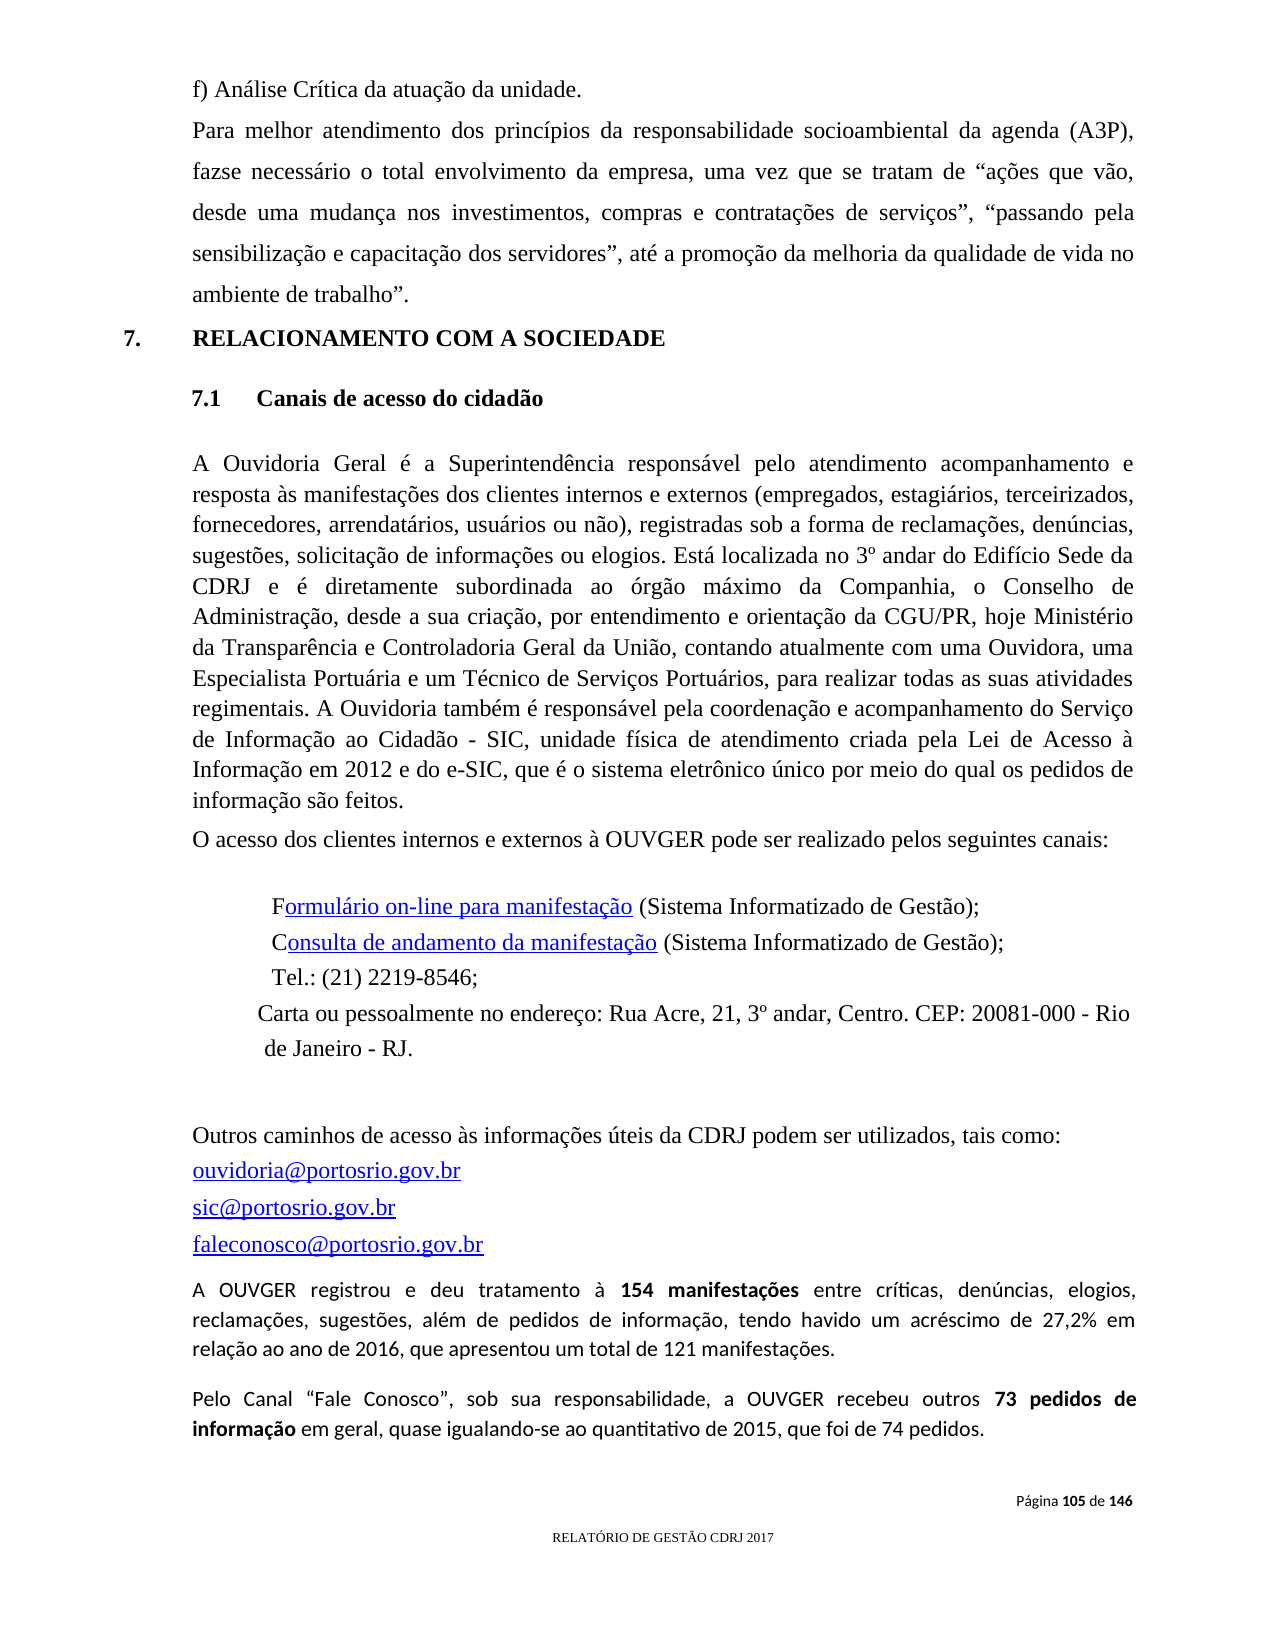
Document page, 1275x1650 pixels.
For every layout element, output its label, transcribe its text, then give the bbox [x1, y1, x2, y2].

list RELACIONAMENTO COM A SOCIEDADE [123, 324, 1135, 352]
text O acesso dos clientes internos e externos à OUVGER pode ser realizado pelos seguintes canais: [192, 823, 1135, 853]
text Carta ou pessoalmente no endereço: Rua Acre, 21, 3º andar, Centro. CEP: 20081-000 - Rio [192, 999, 1137, 1027]
text Para melhor atendimento dos princípios da responsabilidade socioambiental da agenda (A3P), fazse necessário o total envolvimento da empresa, uma vez que se tratam de “ações que vão, desde uma mudança nos investimentos, compras e contratações de serviços”, “passando pela sensibilização e capacitação dos servidores”, até a promoção da melhoria da qualidade de vida no ambiente de trabalho”. [192, 116, 1135, 308]
text Outros caminhos de acesso às informações úteis da CDRJ podem ser utilizados, tais como: [192, 1121, 1135, 1148]
text 7.1 Canais de acesso do cidadão [191, 384, 1137, 412]
text Consulta de andamento da manifestação (Sistema Informatizado de Gestão); [244, 928, 1137, 956]
text Tel.: (21) 2219-8546; [244, 963, 1135, 991]
text f) Análise Crítica da atuação da unidade. [192, 75, 1135, 103]
text ouvidoria@portosrio.gov.br sic@portosrio.gov.br faleconosco@portosrio.gov.br [192, 1156, 660, 1258]
text A Ouvidoria Geral é a Superintendência responsável pelo atendimento acompanhamento e resposta às manifestações dos clientes internos e externos (empregados, estagiários, terceirizados, fornecedores, arrendatários, usuários ou não), registradas sob a forma de reclamações, denúncias, sugestões, solicitação de informações ou elogios. Está localizada no 3º andar do Edifício Sede da CDRJ e é diretamente subordinada ao órgão máximo da Companhia, o Conselho de Administração, desde a sua criação, por entendimento e orientação da CGU/PR, hoje Ministério da Transparência e Controladoria Geral da União, contando atualmente com uma Ouvidora, uma Especialista Portuária e um Técnico de Serviços Portuários, para realizar todas as suas atividades regimentais. A Ouvidoria também é responsável pela coordenação e acompanhamento do Serviço de Informação ao Cidadão - SIC, unidade física de atendimento criada pela Lei de Acesso à Informação em 2012 e do e-SIC, que é o sistema eletrônico único por meio do qual os pedidos de informação são feitos. [192, 449, 1135, 814]
text Pelo Canal “Fale Conosco”, sob sua responsabilidade, a OUVGER recebeu outros 73 pedidos de informação em geral, quase igualando-se ao quantitativo de 2015, que foi de 74 pedidos. [192, 1386, 1137, 1442]
text A OUVGER registrou e deu tratamento à 154 manifestações entre críticas, denúncias, elogios, reclamações, sugestões, além de pedidos de informação, tendo havido um acréscimo de 27,2% em relação ao ano de 2016, que apresentou um total de 121 manifestações. [192, 1276, 1137, 1362]
text de Janeiro - RJ. [264, 1034, 1135, 1062]
text Formulário on-line para manifestação (Sistema Informatizado de Gestão); [244, 892, 1135, 920]
